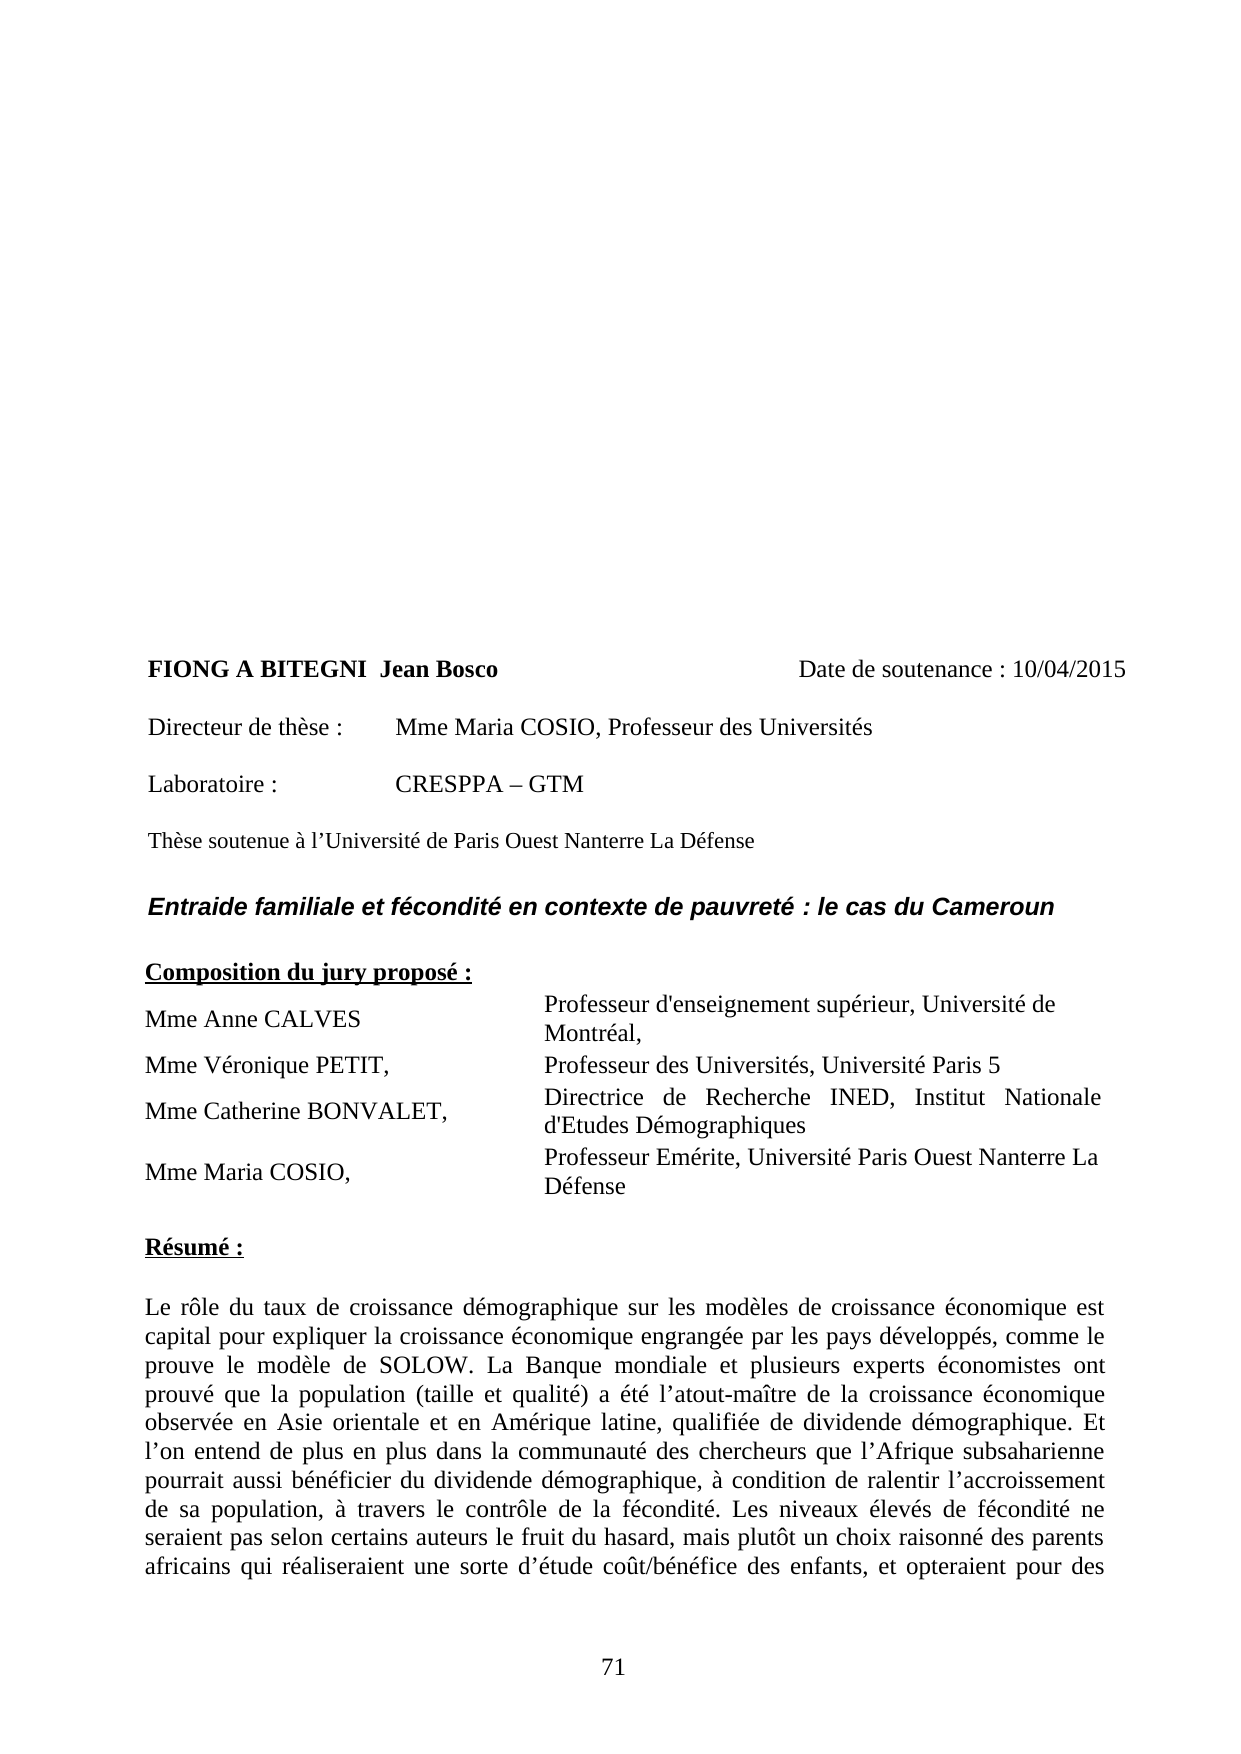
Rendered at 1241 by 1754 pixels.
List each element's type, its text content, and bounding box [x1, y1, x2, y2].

table_cell Mme Véronique PETIT, [143, 1049, 542, 1080]
subtitle Entraide familiale et fécondité en contexte de pauvreté : le cas du Cameroun [148, 892, 1106, 921]
table_cell Laboratoire : [136, 769, 384, 798]
table_header FIONG A BITEGNI Jean Bosco [136, 654, 608, 712]
table_cell Professeur des Universités, Université Paris 5 [543, 1049, 1111, 1080]
table_header Date de soutenance : 10/04/2015 [608, 654, 1137, 712]
table_cell Le rôle du taux de croissance démographique sur les modèles de croissance économique est capital pour expliquer la croissance économique engrangée par les pays développés, comme le prouve le modèle de SOLOW. La Banque mondiale et plusieurs experts économistes ont prouvé que la population (taille et qualité) a été l’atout-maître de la croissance économique observée en Asie orientale et en Amérique latine, qualifiée de dividende démographique. Et l’on entend de plus en plus dans la communauté des chercheurs que l’Afrique subsaharienne pourrait aussi bénéficier du dividende démographique, à condition de ralentir l’accroissement de sa population, à travers le contrôle de la fécondité. Les niveaux élevés de fécondité ne seraient pas selon certains auteurs le fruit du hasard, mais plutôt un choix raisonné des parents africains qui réaliseraient une sorte d’étude coût/bénéfice des enfants, et opteraient pour des [143, 1291, 1107, 1582]
table_cell Directrice de Recherche INED, Institut Nationale d'Etudes Démographiques [543, 1080, 1111, 1141]
table_cell Mme Anne CALVES [143, 988, 542, 1048]
table_cell Mme Maria COSIO, Professeur des Universités [384, 712, 1137, 769]
table_cell Mme Maria COSIO, [143, 1141, 542, 1202]
table_cell Directeur de thèse : [136, 712, 384, 769]
table_cell Mme Catherine BONVALET, [143, 1080, 542, 1141]
table_cell Professeur Emérite, Université Paris Ouest Nanterre La Défense [543, 1141, 1111, 1202]
table_cell CRESPPA – GTM [384, 769, 1137, 798]
table_header Composition du jury proposé : [143, 956, 1111, 988]
table_cell Professeur d'enseignement supérieur, Université de Montréal, [543, 988, 1111, 1048]
table_cell Thèse soutenue à l’Université de Paris Ouest Nanterre La Défense [136, 798, 1137, 853]
table_header Résumé : [143, 1230, 1107, 1291]
